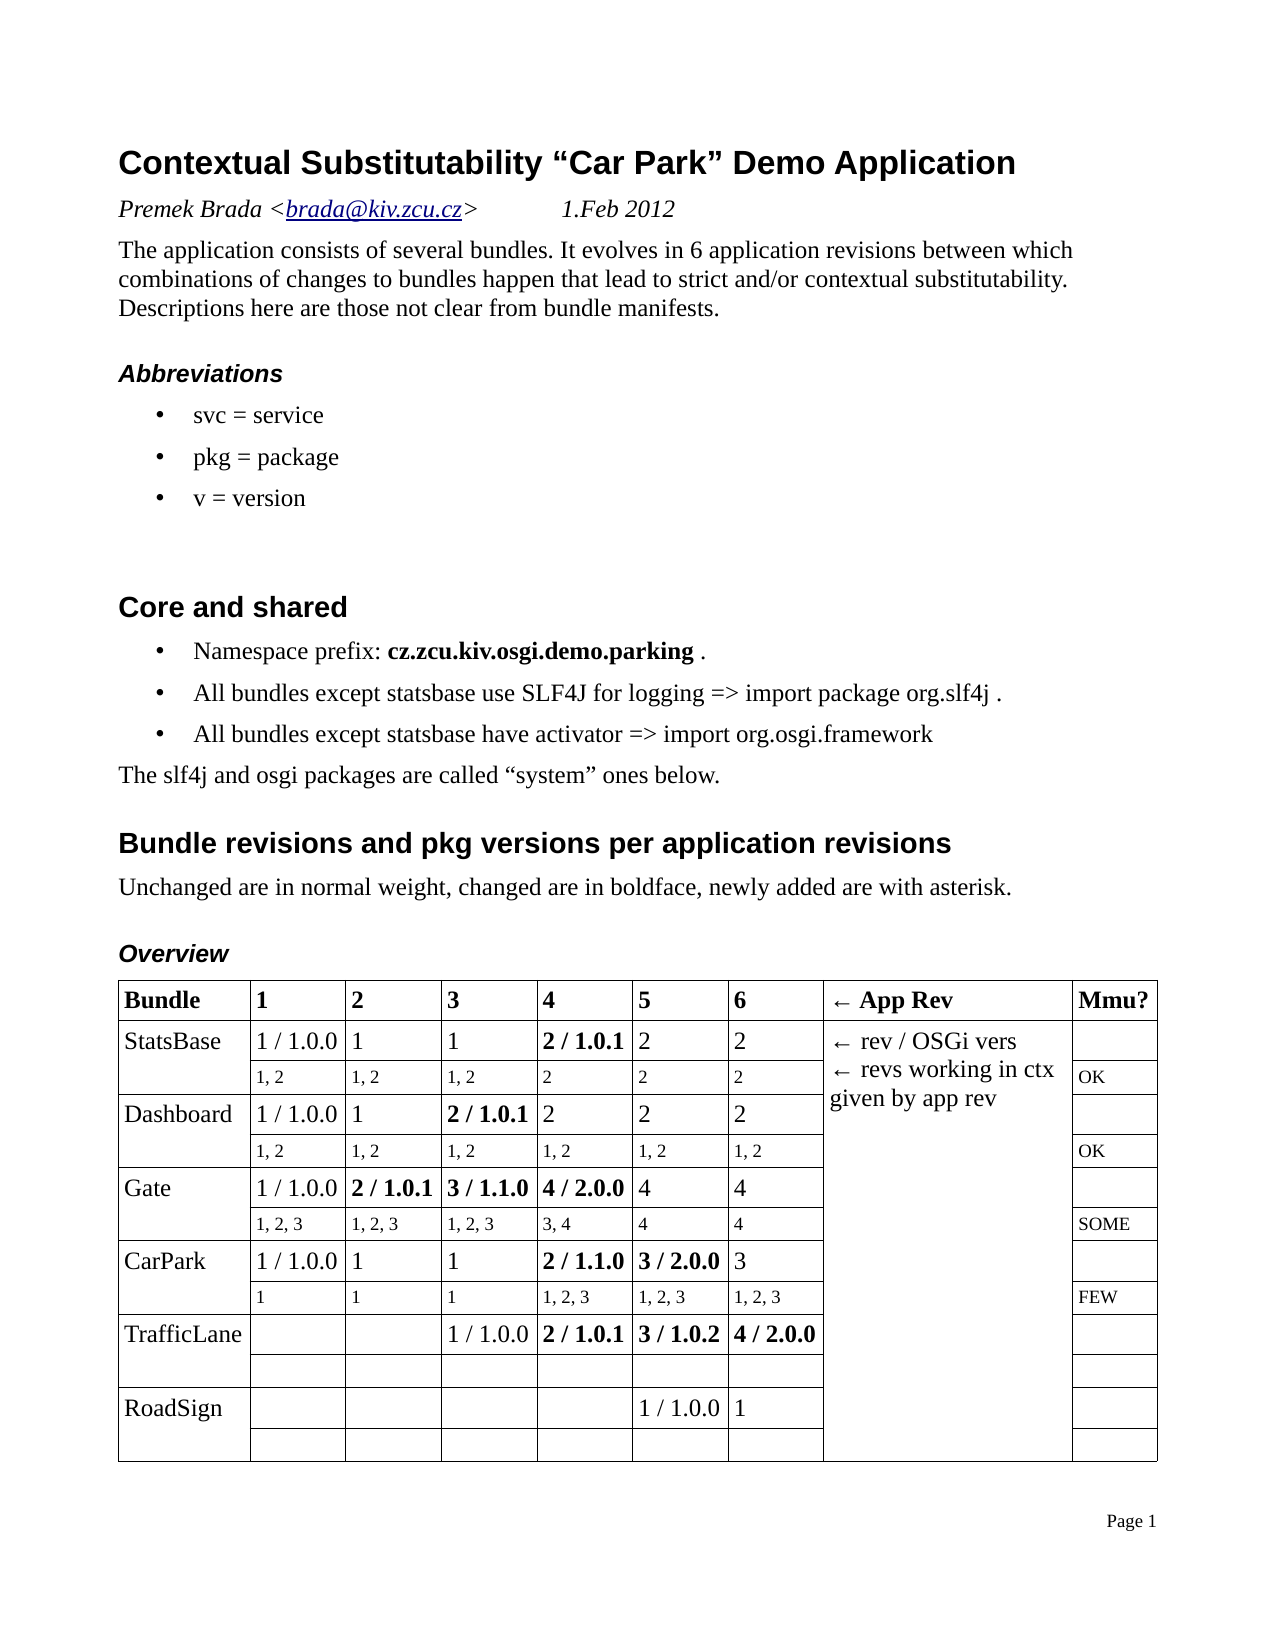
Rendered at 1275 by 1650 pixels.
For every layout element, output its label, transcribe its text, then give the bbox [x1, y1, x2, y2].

table_cell OK [1073, 1061, 1157, 1093]
table_cell 2 [729, 1095, 823, 1134]
text Unchanged are in normal weight, changed are in boldface, newly added are with asterisk. [118, 872, 1157, 901]
table_cell 1 [346, 1241, 441, 1281]
table_cell [1073, 1168, 1157, 1207]
table_header 1 [251, 981, 345, 1020]
subtitle Overview [118, 939, 1157, 967]
table_cell 2 / 1.0.1 [442, 1095, 537, 1134]
table_header Bundle [119, 981, 250, 1020]
table_cell 4 / 2.0.0 [729, 1315, 823, 1354]
table_cell 4 / 2.0.0 [538, 1168, 632, 1207]
table_cell [346, 1315, 441, 1354]
table_cell 2 [633, 1095, 728, 1134]
table_cell 2 / 1.0.1 [538, 1021, 632, 1060]
table_header 5 [633, 981, 728, 1020]
table_header 4 [538, 981, 632, 1020]
table_cell 1 / 1.0.0 [251, 1241, 345, 1281]
table_cell 1 [442, 1241, 537, 1281]
list All bundles except statsbase have activator => import org.osgi.framework [156, 719, 1157, 748]
table_cell 4 [633, 1168, 728, 1207]
table_cell 1, 2, 3 [538, 1282, 632, 1314]
table_cell [1073, 1429, 1157, 1461]
list v = version [156, 483, 1157, 512]
table_cell 2 [633, 1021, 728, 1060]
table_cell StatsBase [119, 1021, 250, 1093]
list pkg = package [156, 442, 1157, 470]
table_cell 3 / 1.0.2 [633, 1315, 728, 1354]
table_cell 1, 2, 3 [633, 1282, 728, 1314]
text The slf4j and osgi packages are called “system” ones below. [118, 760, 1157, 789]
table_cell [251, 1315, 345, 1354]
table_cell [346, 1388, 441, 1427]
table_cell 1 [346, 1282, 441, 1314]
table_cell [1073, 1021, 1157, 1060]
table_cell [251, 1388, 345, 1427]
table_cell [538, 1388, 632, 1427]
table_cell Gate [119, 1168, 250, 1240]
table_cell 1 / 1.0.0 [251, 1095, 345, 1134]
table_cell 1, 2, 3 [442, 1208, 537, 1240]
table_cell [442, 1388, 537, 1427]
table_header Mmu? [1073, 981, 1157, 1020]
table_cell 3 [729, 1241, 823, 1281]
table_cell 1, 2 [729, 1135, 823, 1167]
list Namespace prefix: cz.zcu.kiv.osgi.demo.parking . [156, 636, 1157, 665]
table_cell 1, 2 [538, 1135, 632, 1167]
table_cell [633, 1429, 728, 1461]
table_cell [251, 1355, 345, 1387]
text The application consists of several bundles. It evolves in 6 application revisions between which combinations of changes to bundles happen that lead to strict and/or contextual substitutability. Descriptions here are those not clear from bundle manifests. [118, 236, 1157, 322]
subtitle Bundle revisions and pkg versions per application revisions [118, 826, 1157, 860]
table_header ← App Rev [824, 981, 1072, 1020]
table_cell 4 [729, 1168, 823, 1207]
table_header 2 [346, 981, 441, 1020]
table_cell [1073, 1388, 1157, 1427]
table_cell 1, 2 [442, 1135, 537, 1167]
table_cell 2 / 1.1.0 [538, 1241, 632, 1281]
table_cell 1 [346, 1095, 441, 1134]
table_cell [1073, 1241, 1157, 1281]
table_cell RoadSign [119, 1388, 250, 1461]
table_cell 1 [729, 1388, 823, 1427]
table_cell 1, 2 [251, 1135, 345, 1167]
table_cell [538, 1355, 632, 1387]
table_header 6 [729, 981, 823, 1020]
table_cell 1, 2 [633, 1135, 728, 1167]
table_cell 3, 4 [538, 1208, 632, 1240]
table_cell 2 [729, 1061, 823, 1093]
list svc = service [156, 400, 1157, 429]
table_cell [442, 1429, 537, 1461]
table_cell Dashboard [119, 1095, 250, 1167]
table_cell ← rev / OSGi vers ← revs working in ctx given by app rev [824, 1021, 1072, 1461]
table_cell SOME [1073, 1208, 1157, 1240]
table_cell 2 [538, 1095, 632, 1134]
table_cell 1 [346, 1021, 441, 1060]
table_cell 3 / 2.0.0 [633, 1241, 728, 1281]
table_cell TrafficLane [119, 1315, 250, 1387]
table_cell 4 [729, 1208, 823, 1240]
table_cell CarPark [119, 1241, 250, 1314]
table_cell [729, 1355, 823, 1387]
table_cell 1 / 1.0.0 [251, 1021, 345, 1060]
table_cell 3 / 1.1.0 [442, 1168, 537, 1207]
table_cell 1 [251, 1282, 345, 1314]
table_cell [346, 1355, 441, 1387]
table_cell 1, 2, 3 [346, 1208, 441, 1240]
table_cell [251, 1429, 345, 1461]
subtitle Core and shared [118, 590, 1157, 624]
table_cell [346, 1429, 441, 1461]
table_cell 1, 2 [442, 1061, 537, 1093]
table_cell 1, 2, 3 [729, 1282, 823, 1314]
table_cell 1, 2 [251, 1061, 345, 1093]
table_cell 4 [633, 1208, 728, 1240]
table_cell 1 [442, 1282, 537, 1314]
table_cell [1073, 1315, 1157, 1354]
table_cell [538, 1429, 632, 1461]
table_cell 1, 2 [346, 1061, 441, 1093]
table_cell 2 [538, 1061, 632, 1093]
table_cell 1 / 1.0.0 [633, 1388, 728, 1427]
table_cell 1, 2, 3 [251, 1208, 345, 1240]
table_cell OK [1073, 1135, 1157, 1167]
table_cell 1 [442, 1021, 537, 1060]
subtitle Contextual Substitutability “Car Park” Demo Application [118, 143, 1157, 182]
table_cell [729, 1429, 823, 1461]
subtitle Abbreviations [118, 359, 1157, 388]
text Premek Brada <brada@kiv.zcu.cz> 1.Feb 2012 [118, 194, 1157, 223]
table_cell 2 / 1.0.1 [538, 1315, 632, 1354]
list All bundles except statsbase use SLF4J for logging => import package org.slf4j . [156, 678, 1157, 706]
table_cell [442, 1355, 537, 1387]
table_cell FEW [1073, 1282, 1157, 1314]
table_cell 1 / 1.0.0 [251, 1168, 345, 1207]
table_header 3 [442, 981, 537, 1020]
table_cell [1073, 1355, 1157, 1387]
table_cell 1, 2 [346, 1135, 441, 1167]
table_cell 1 / 1.0.0 [442, 1315, 537, 1354]
table_cell [633, 1355, 728, 1387]
table_cell [1073, 1095, 1157, 1134]
table_cell 2 / 1.0.1 [346, 1168, 441, 1207]
table_cell 2 [729, 1021, 823, 1060]
table_cell 2 [633, 1061, 728, 1093]
